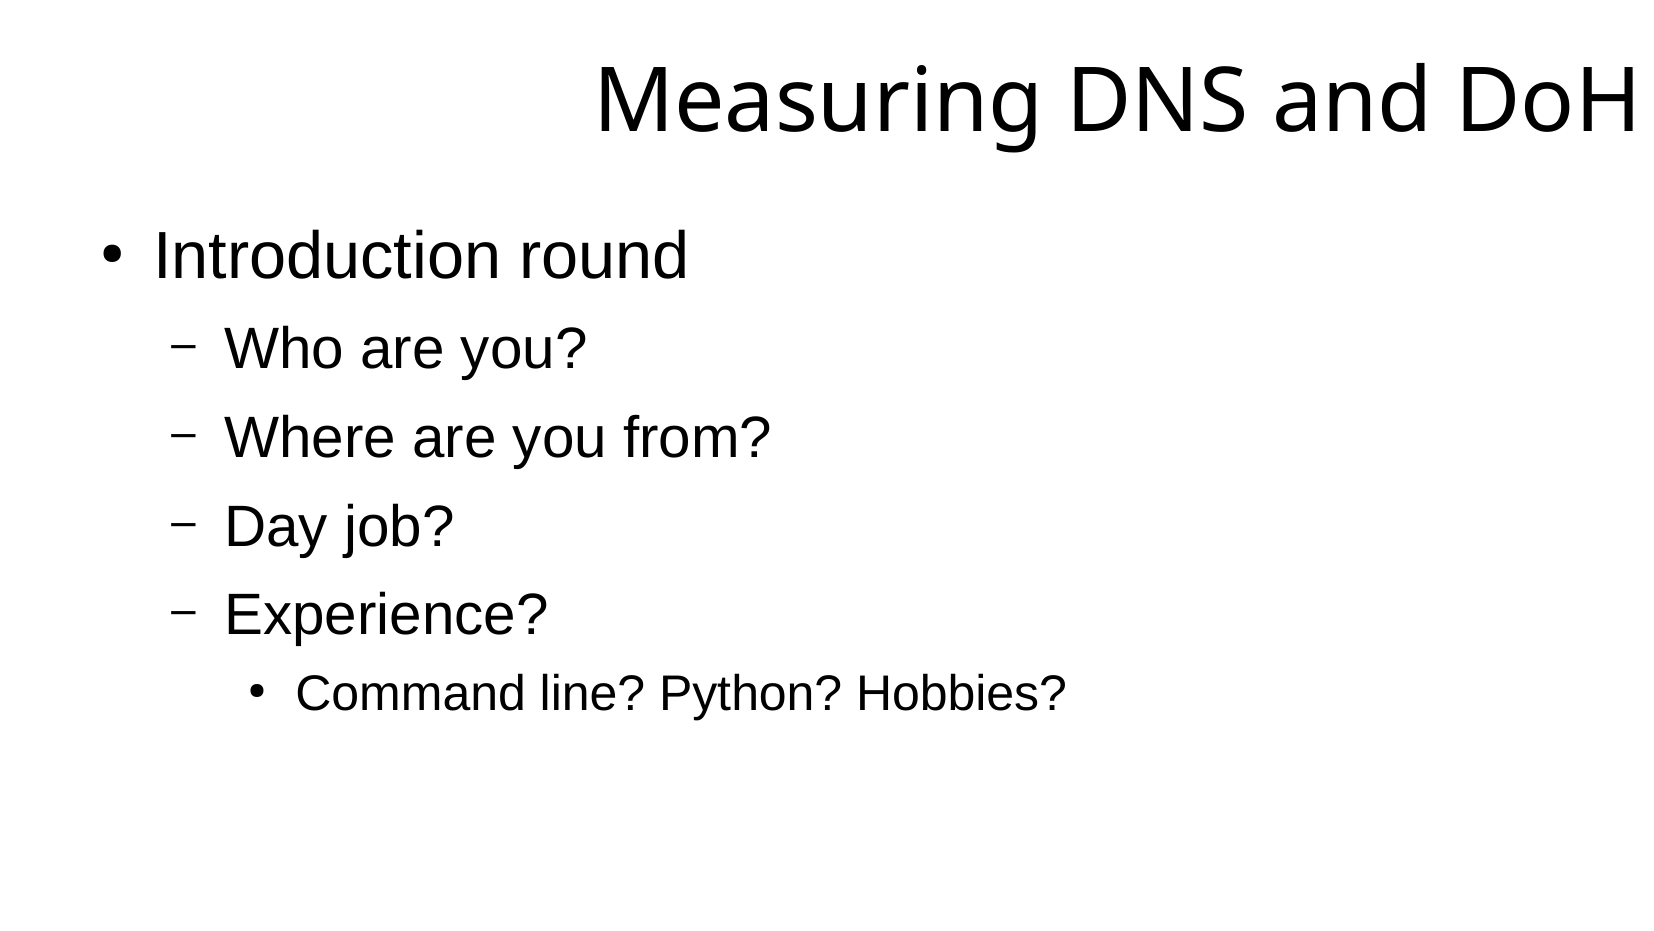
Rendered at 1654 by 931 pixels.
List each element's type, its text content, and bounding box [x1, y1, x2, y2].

title Measuring DNS and DoH [11, 35, 1642, 260]
list Introduction round Who are you? Where are you from? Day job? Experience? Command line? Python? Hobbies? [82, 217, 1571, 758]
